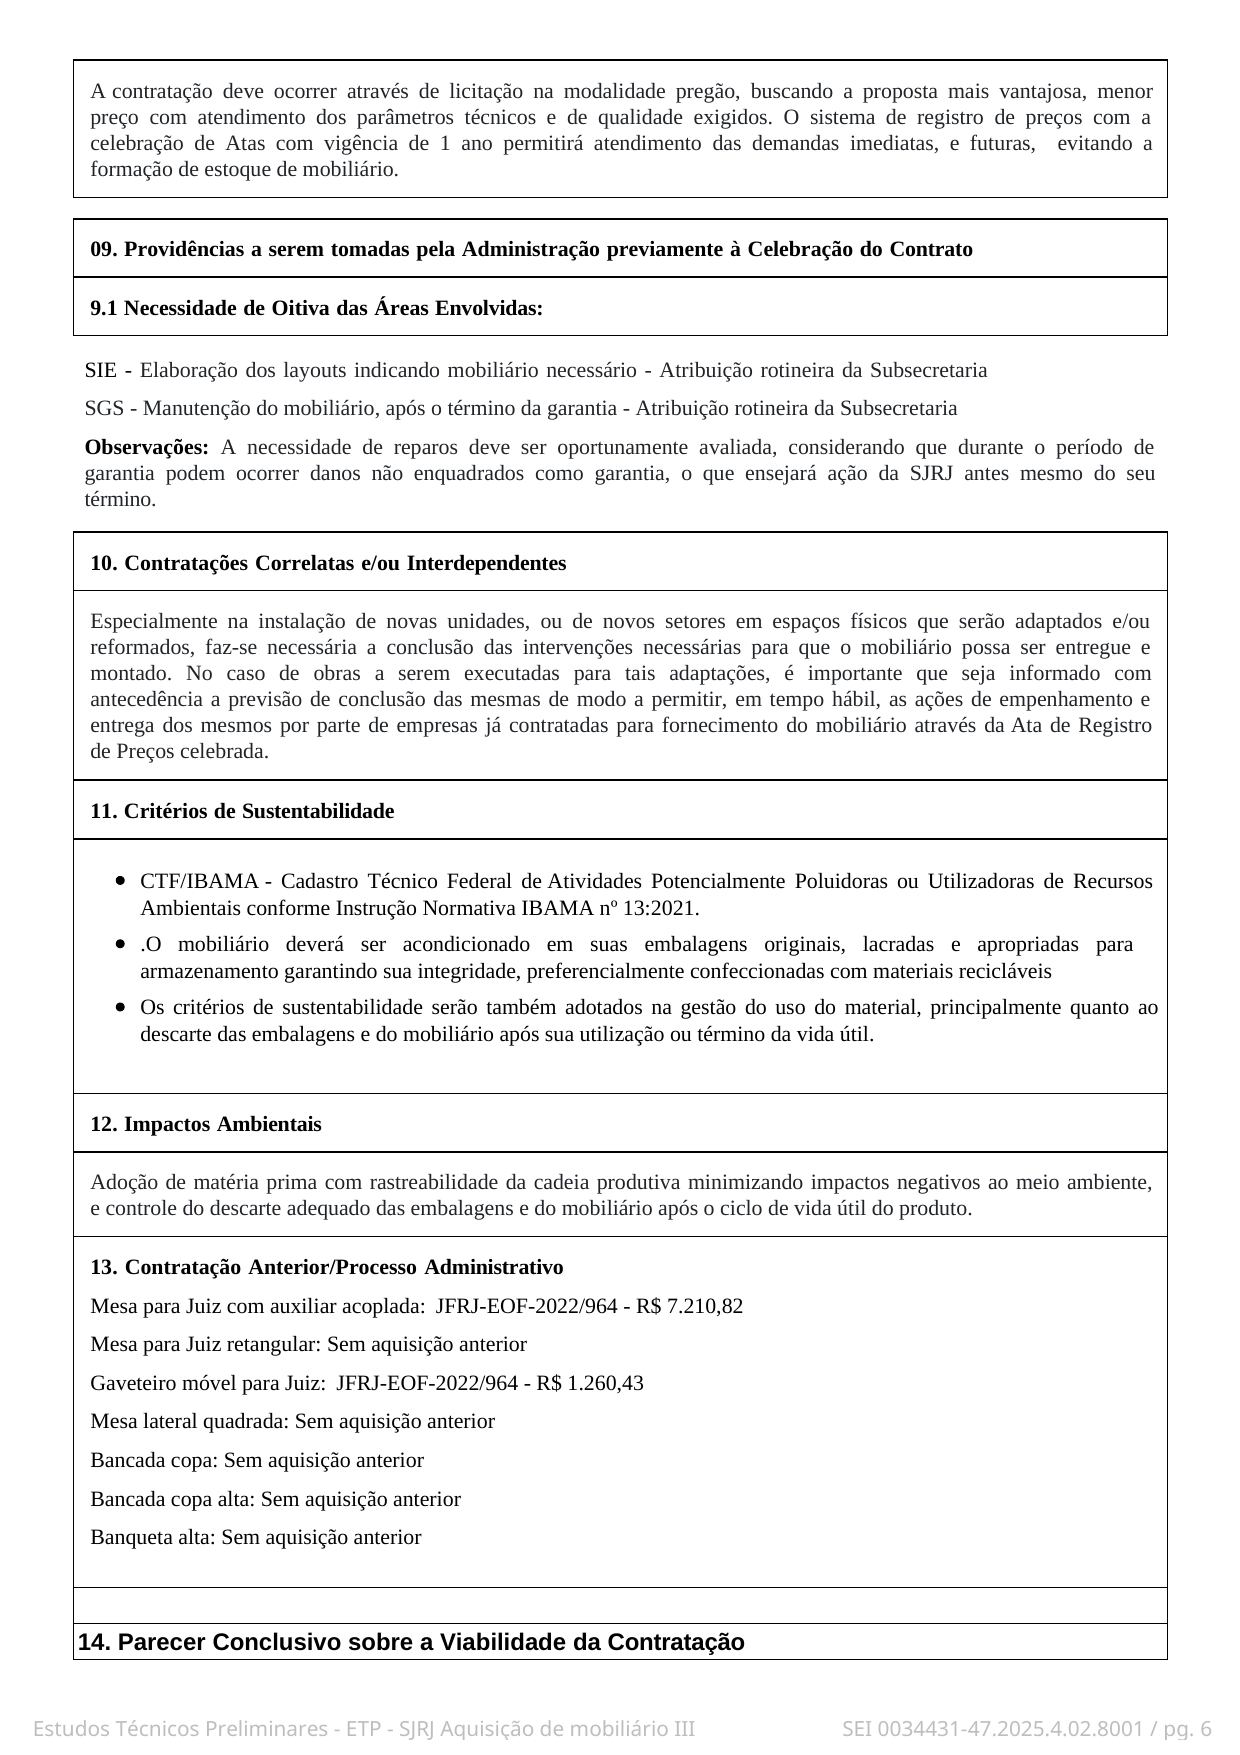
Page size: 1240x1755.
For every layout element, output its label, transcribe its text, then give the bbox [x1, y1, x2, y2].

table_cell Adoção de matéria prima com rastreabilidade da cadeia produtiva minimizando impactos negativos ao meio ambiente, e controle do descarte adequado das embalagens e do mobiliário após o ciclo de vida útil do produto. [74, 1153, 1167, 1236]
table_cell 14. Parecer Conclusivo sobre a Viabilidade da Contratação [74, 1624, 1167, 1658]
table_cell Especialmente na instalação de novas unidades, ou de novos setores em espaços físicos que serão adaptados e/ou reformados, faz-se necessária a conclusão das intervenções necessárias para que o mobiliário possa ser entregue e montado. No caso de obras a serem executadas para tais adaptações, é importante que seja informado com antecedência a previsão de conclusão das mesmas de modo a permitir, em tempo hábil, as ações de empenhamento e entrega dos mesmos por parte de empresas já contratadas para fornecimento do mobiliário através da Ata de Registro de Preços celebrada. [74, 591, 1167, 779]
table_cell 9.1 Necessidade de Oitiva das Áreas Envolvidas: [74, 278, 1167, 335]
table_cell 11. Critérios de Sustentabilidade [74, 781, 1167, 838]
table_cell [74, 1588, 1167, 1622]
table_header 09. Providências a serem tomadas pela Administração previamente à Celebração do Contrato [74, 220, 1167, 276]
table_header A contratação deve ocorrer através de licitação na modalidade pregão, buscando a proposta mais vantajosa, menor preço com atendimento dos parâmetros técnicos e de qualidade exigidos. O sistema de registro de preços com a celebração de Atas com vigência de 1 ano permitirá atendimento das demandas imediatas, e futuras, evitando a formação de estoque de mobiliário. [74, 61, 1167, 197]
table_cell CTF/IBAMA - Cadastro Técnico Federal de Atividades Potencialmente Poluidoras ou Utilizadoras de Recursos Ambientais conforme Instrução Normativa IBAMA nº 13:2021. .O mobiliário deverá ser acondicionado em suas embalagens originais, lacradas e apropriadas para armazenamento garantindo sua integridade, preferencialmente confeccionadas com materiais recicláveis Os critérios de sustentabilidade serão também adotados na gestão do uso do material, principalmente quanto ao descarte das embalagens e do mobiliário após sua utilização ou término da vida útil. [74, 840, 1167, 1092]
text SIE - Elaboração dos layouts indicando mobiliário necessário - Atribuição rotineira da Subsecretaria SGS - Manutenção do mobiliário, após o término da garantia - Atribuição rotineira da Subsecretaria [84, 357, 989, 421]
table_header 10. Contratações Correlatas e/ou Interdependentes [74, 533, 1167, 590]
table_cell 12. Impactos Ambientais [74, 1094, 1167, 1151]
table_cell 13. Contratação Anterior/Processo Administrativo Mesa para Juiz com auxiliar acoplada: JFRJ-EOF-2022/964 - R$ 7.210,82 Mesa para Juiz retangular: Sem aquisição anterior Gaveteiro móvel para Juiz: JFRJ-EOF-2022/964 - R$ 1.260,43 Mesa lateral quadrada: Sem aquisição anterior Bancada copa: Sem aquisição anterior Bancada copa alta: Sem aquisição anterior Banqueta alta: Sem aquisição anterior [74, 1237, 1167, 1587]
text Observações: A necessidade de reparos deve ser oportunamente avaliada, considerando que durante o período de garantia podem ocorrer danos não enquadrados como garantia, o que ensejará ação da SJRJ antes mesmo do seu término. [84, 434, 1156, 511]
